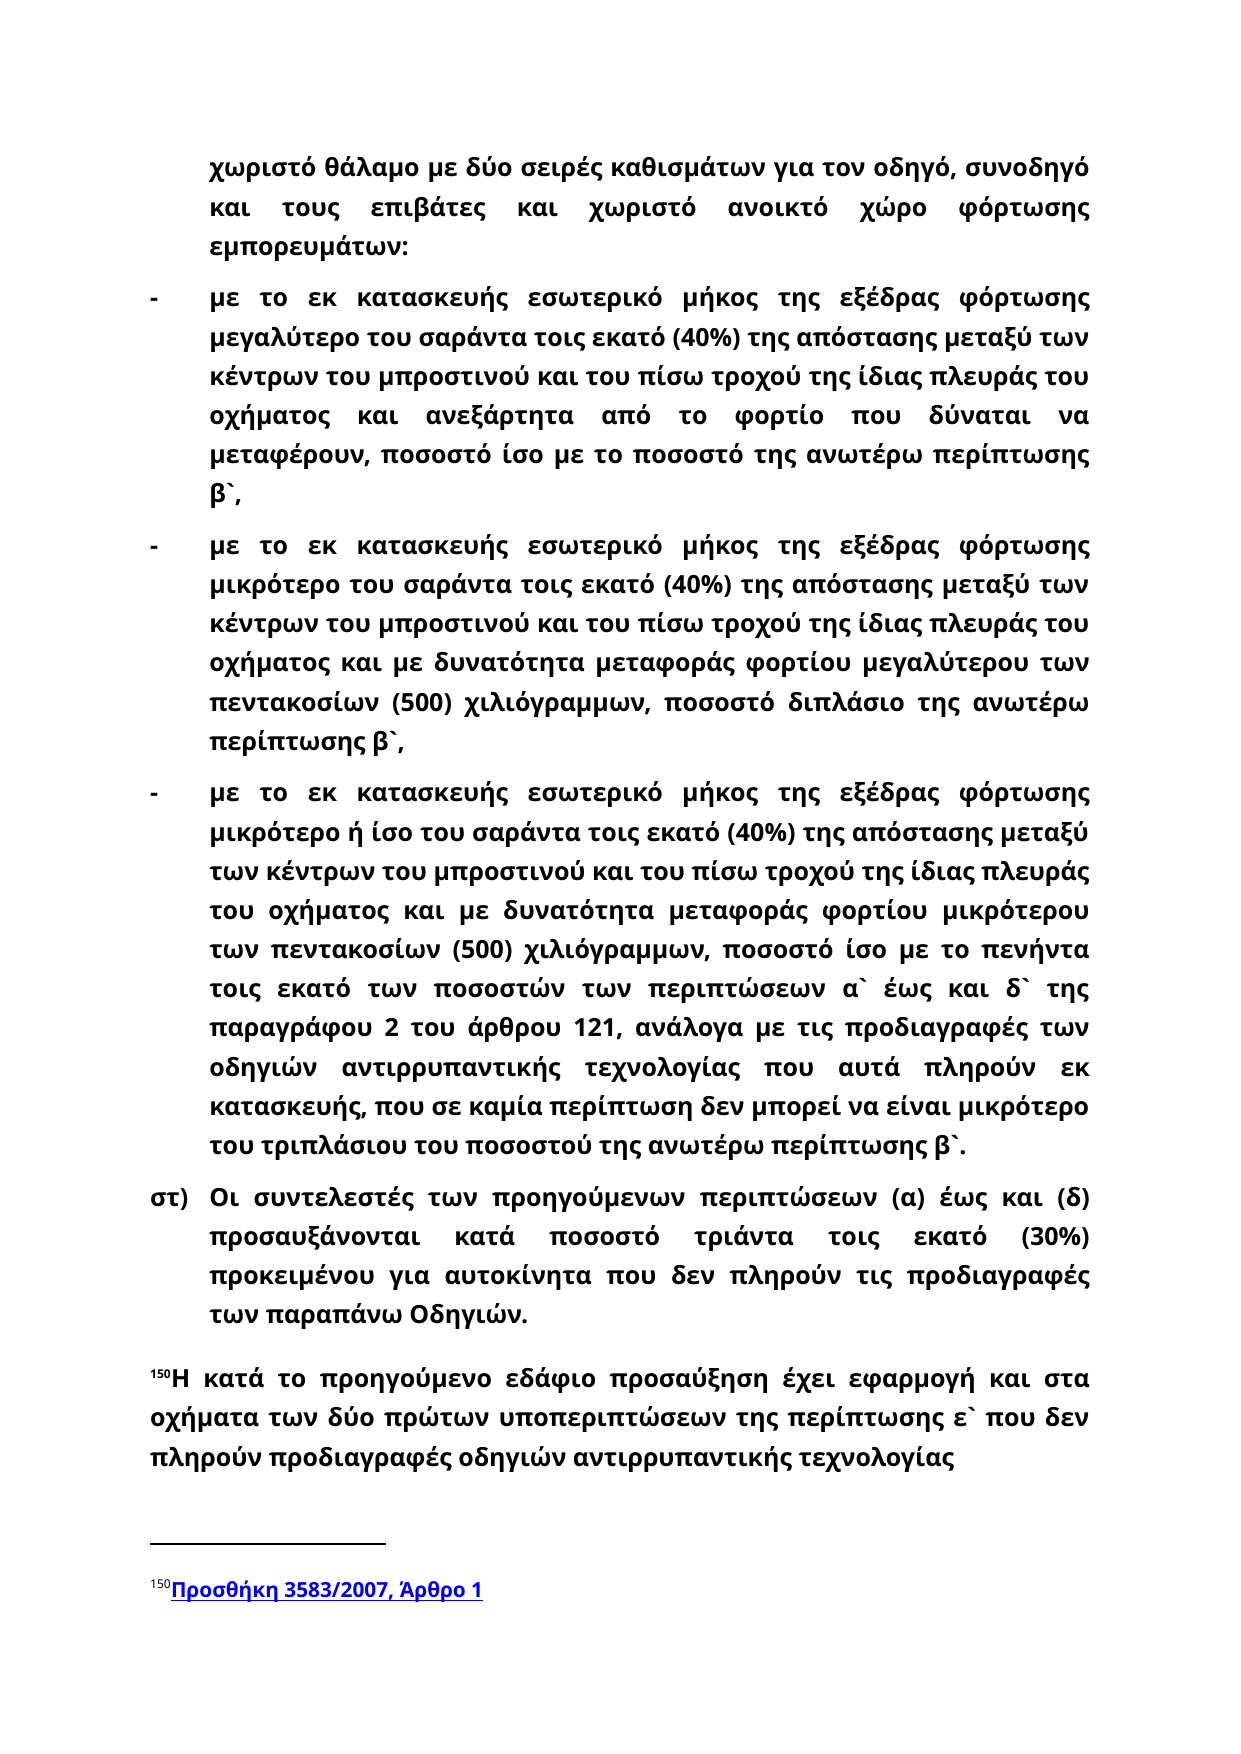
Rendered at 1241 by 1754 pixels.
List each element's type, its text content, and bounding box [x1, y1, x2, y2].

text Η κατά το προηγούμενο εδάφιο προσαύξηση έχει εφαρμογή και στα οχήματα των δύο πρώτων υποπεριπτώσεων της περίπτωσης ε` που δεν πληρούν προδιαγραφές οδηγιών αντιρρυπαντικής τεχνολογίας [150, 1361, 1090, 1473]
list - με το εκ κατασκευής εσωτερικό μήκος της εξέδρας φόρτωσης μικρότερο ή ίσο του σαράντα τοις εκατό (40%) της απόστασης μεταξύ των κέντρων του μπροστινού και του πίσω τροχού της ίδιας πλευράς του οχήματος και με δυνατότητα μεταφοράς φορτίου μικρότερου των πεντακοσίων (500) χιλιόγραμμων, ποσοστό ίσο με το πενήντα τοις εκατό των ποσοστών των περιπτώσεων α` έως και δ` της παραγράφου 2 του άρθρου 121, ανάλογα με τις προδιαγραφές των οδηγιών αντιρρυπαντικής τεχνολογίας που αυτά πληρούν εκ κατασκευής, που σε καμία περίπτωση δεν μπορεί να είναι μικρότερο του τριπλάσιου του ποσοστού της ανωτέρω περίπτωσης β`. [150, 775, 1090, 1162]
text Προσθήκη 3583/2007, Άρθρο 1 [150, 1576, 1090, 1604]
list χωριστό θάλαμο με δύο σειρές καθισμάτων για τον οδηγό, συνοδηγό και τους επιβάτες και χωριστό ανοικτό χώρο φόρτωσης εμπορευμάτων: [150, 150, 1090, 262]
list στ) Οι συντελεστές των προηγούμενων περιπτώσεων (α) έως και (δ) προσαυξάνονται κατά ποσοστό τριάντα τοις εκατό (30%) προκειμένου για αυτοκίνητα που δεν πληρούν τις προδιαγραφές των παραπάνω Οδηγιών. [150, 1179, 1090, 1331]
list - με το εκ κατασκευής εσωτερικό μήκος της εξέδρας φόρτωσης μεγαλύτερο του σαράντα τοις εκατό (40%) της απόστασης μεταξύ των κέντρων του μπροστινού και του πίσω τροχού της ίδιας πλευράς του οχήματος και ανεξάρτητα από το φορτίο που δύναται να μεταφέρουν, ποσοστό ίσο με το ποσοστό της ανωτέρω περίπτωσης β`, [150, 280, 1090, 510]
list - με το εκ κατασκευής εσωτερικό μήκος της εξέδρας φόρτωσης μικρότερο του σαράντα τοις εκατό (40%) της απόστασης μεταξύ των κέντρων του μπροστινού και του πίσω τροχού της ίδιας πλευράς του οχήματος και με δυνατότητα μεταφοράς φορτίου μεγαλύτερου των πεντακοσίων (500) χιλιόγραμμων, ποσοστό διπλάσιο της ανωτέρω περίπτωσης β`, [150, 527, 1090, 757]
